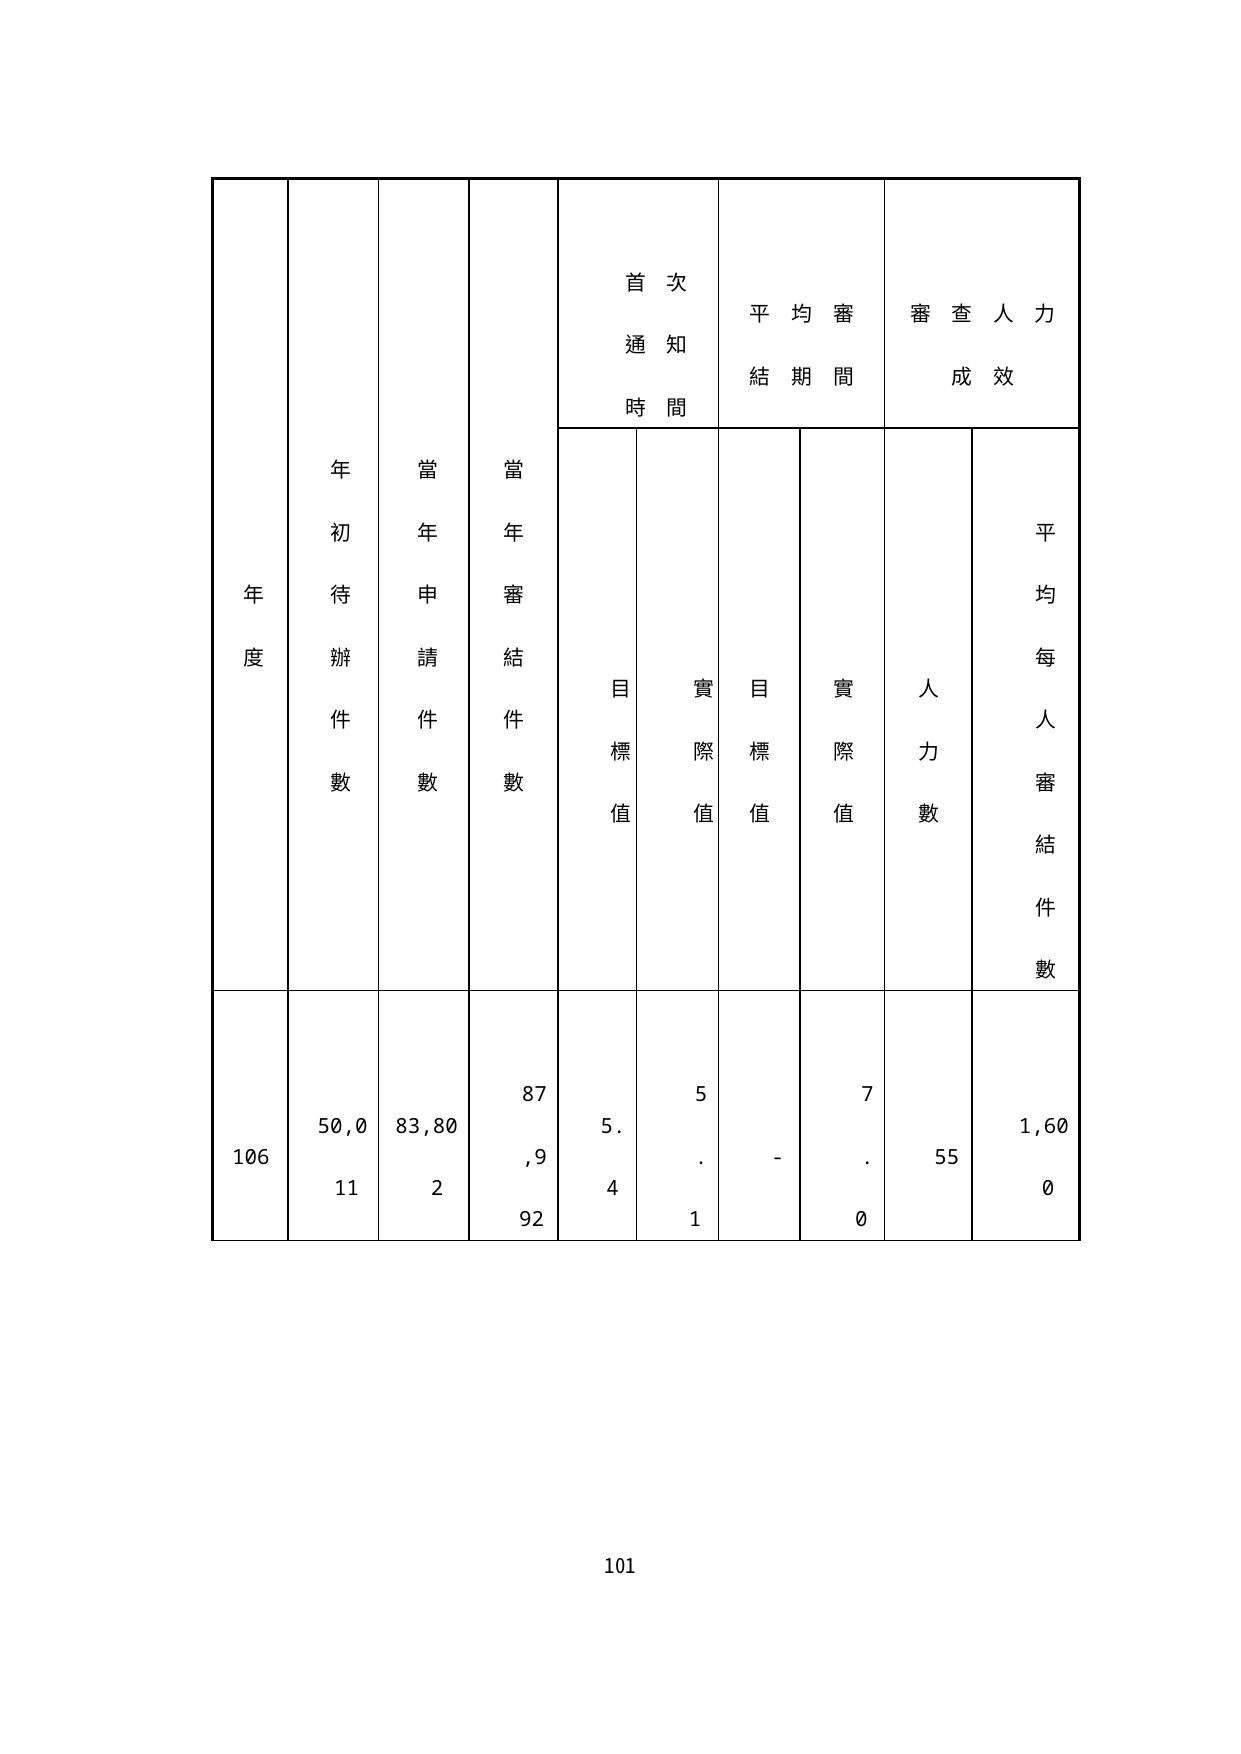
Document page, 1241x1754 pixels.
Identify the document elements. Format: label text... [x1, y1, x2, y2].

table_cell 人力數 [885, 429, 971, 990]
table_cell 目標值 [719, 429, 799, 990]
table_header 年度 [214, 180, 287, 990]
table_cell 平均每人 審結件數 [973, 429, 1078, 990]
table_cell 50,011 [289, 991, 378, 1240]
table_cell 7.0 [801, 991, 884, 1240]
table_header 當年申請件數 [379, 180, 468, 990]
table_cell 83,802 [379, 991, 468, 1240]
table_header 年初待辦件數 [289, 180, 378, 990]
table_cell 實際值 [637, 429, 718, 990]
table_cell 1,600 [973, 991, 1078, 1240]
table_cell 5.1 [637, 991, 718, 1240]
table_cell 87,992 [470, 991, 557, 1240]
table_header 平均審結期間 [719, 180, 884, 427]
table_cell 55 [885, 991, 971, 1240]
table_cell 5.4 [559, 991, 636, 1240]
table_cell - [719, 991, 799, 1240]
table_header 當年審結件數 [470, 180, 557, 990]
table_cell 106 [214, 991, 287, 1240]
table_cell 實際值 [801, 429, 884, 990]
table_header 首次通知時間 [559, 180, 718, 427]
table_header 審查人力成效 [885, 180, 1078, 427]
table_cell 目標值 [559, 429, 636, 990]
